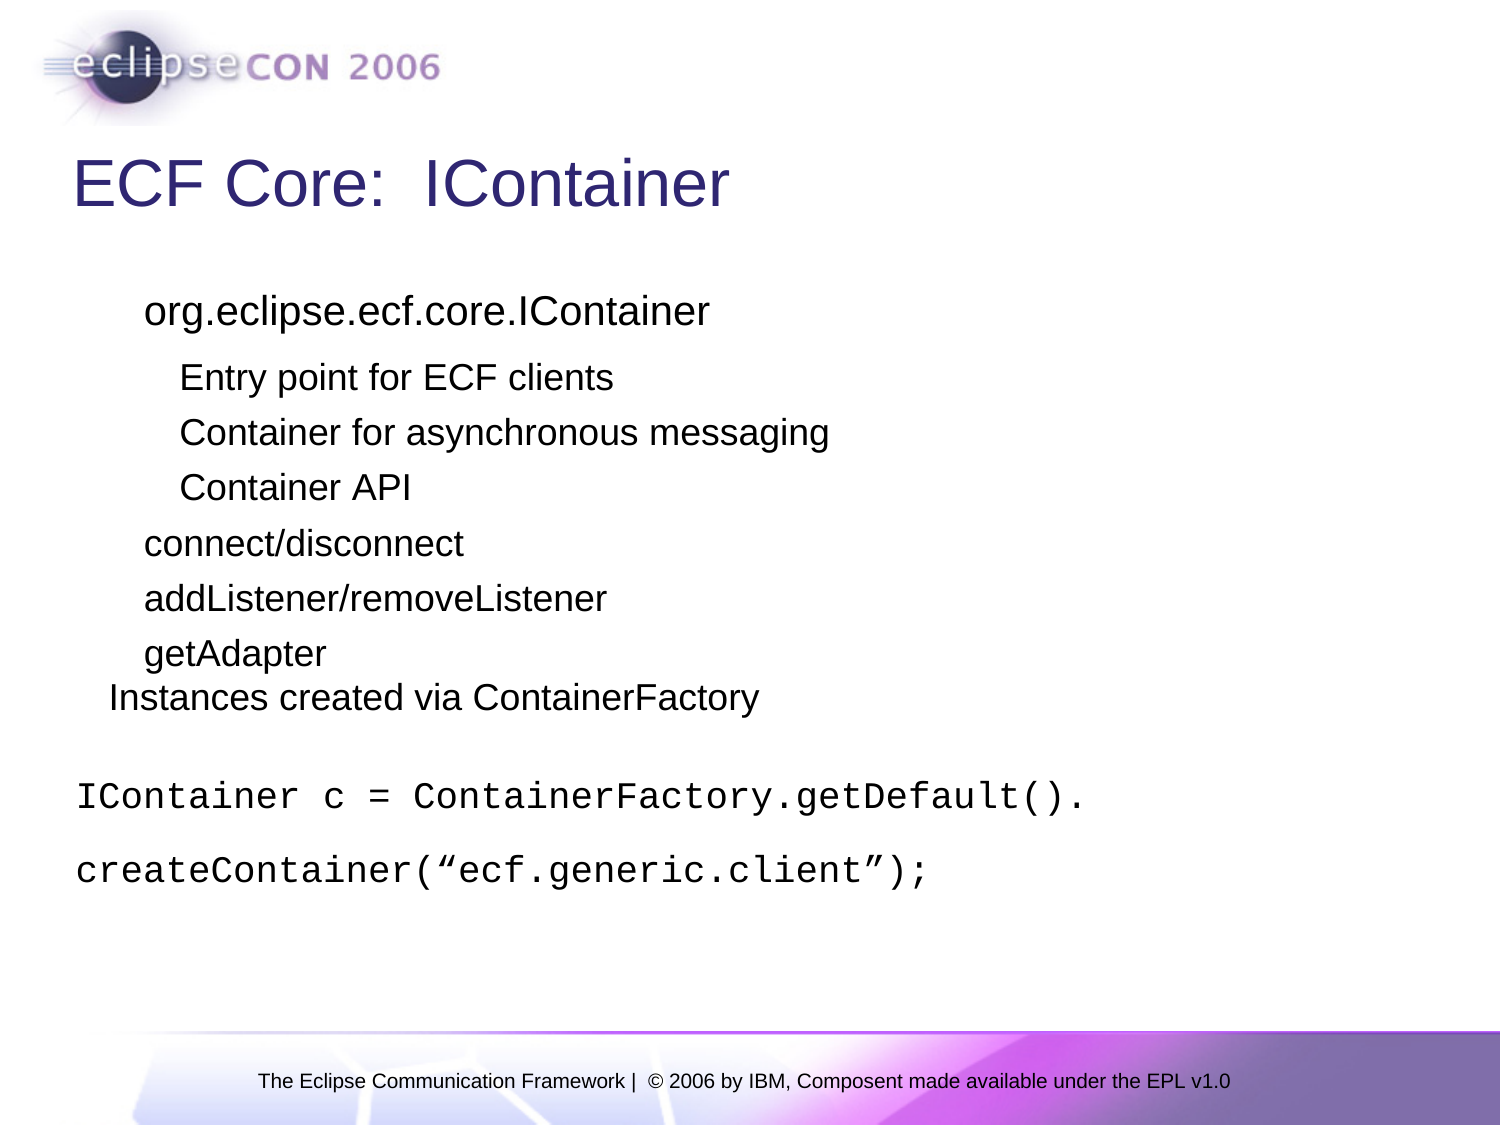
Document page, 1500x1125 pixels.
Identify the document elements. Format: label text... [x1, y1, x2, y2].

text_box IContainer c = ContainerFactory.getDefault(). createContainer(“ecf.generic.client”); [60, 771, 1435, 956]
picture [0, 1031, 1500, 1125]
picture [31, 10, 1040, 126]
title ECF Core: IContainer [72, 150, 1425, 226]
list org.eclipse.ecf.core.IContainer Entry point for ECF clients Container for asynchronous messaging Container API connect/disconnect addListener/removeListener getAdapter Instances created via ContainerFactory [108, 291, 1378, 751]
